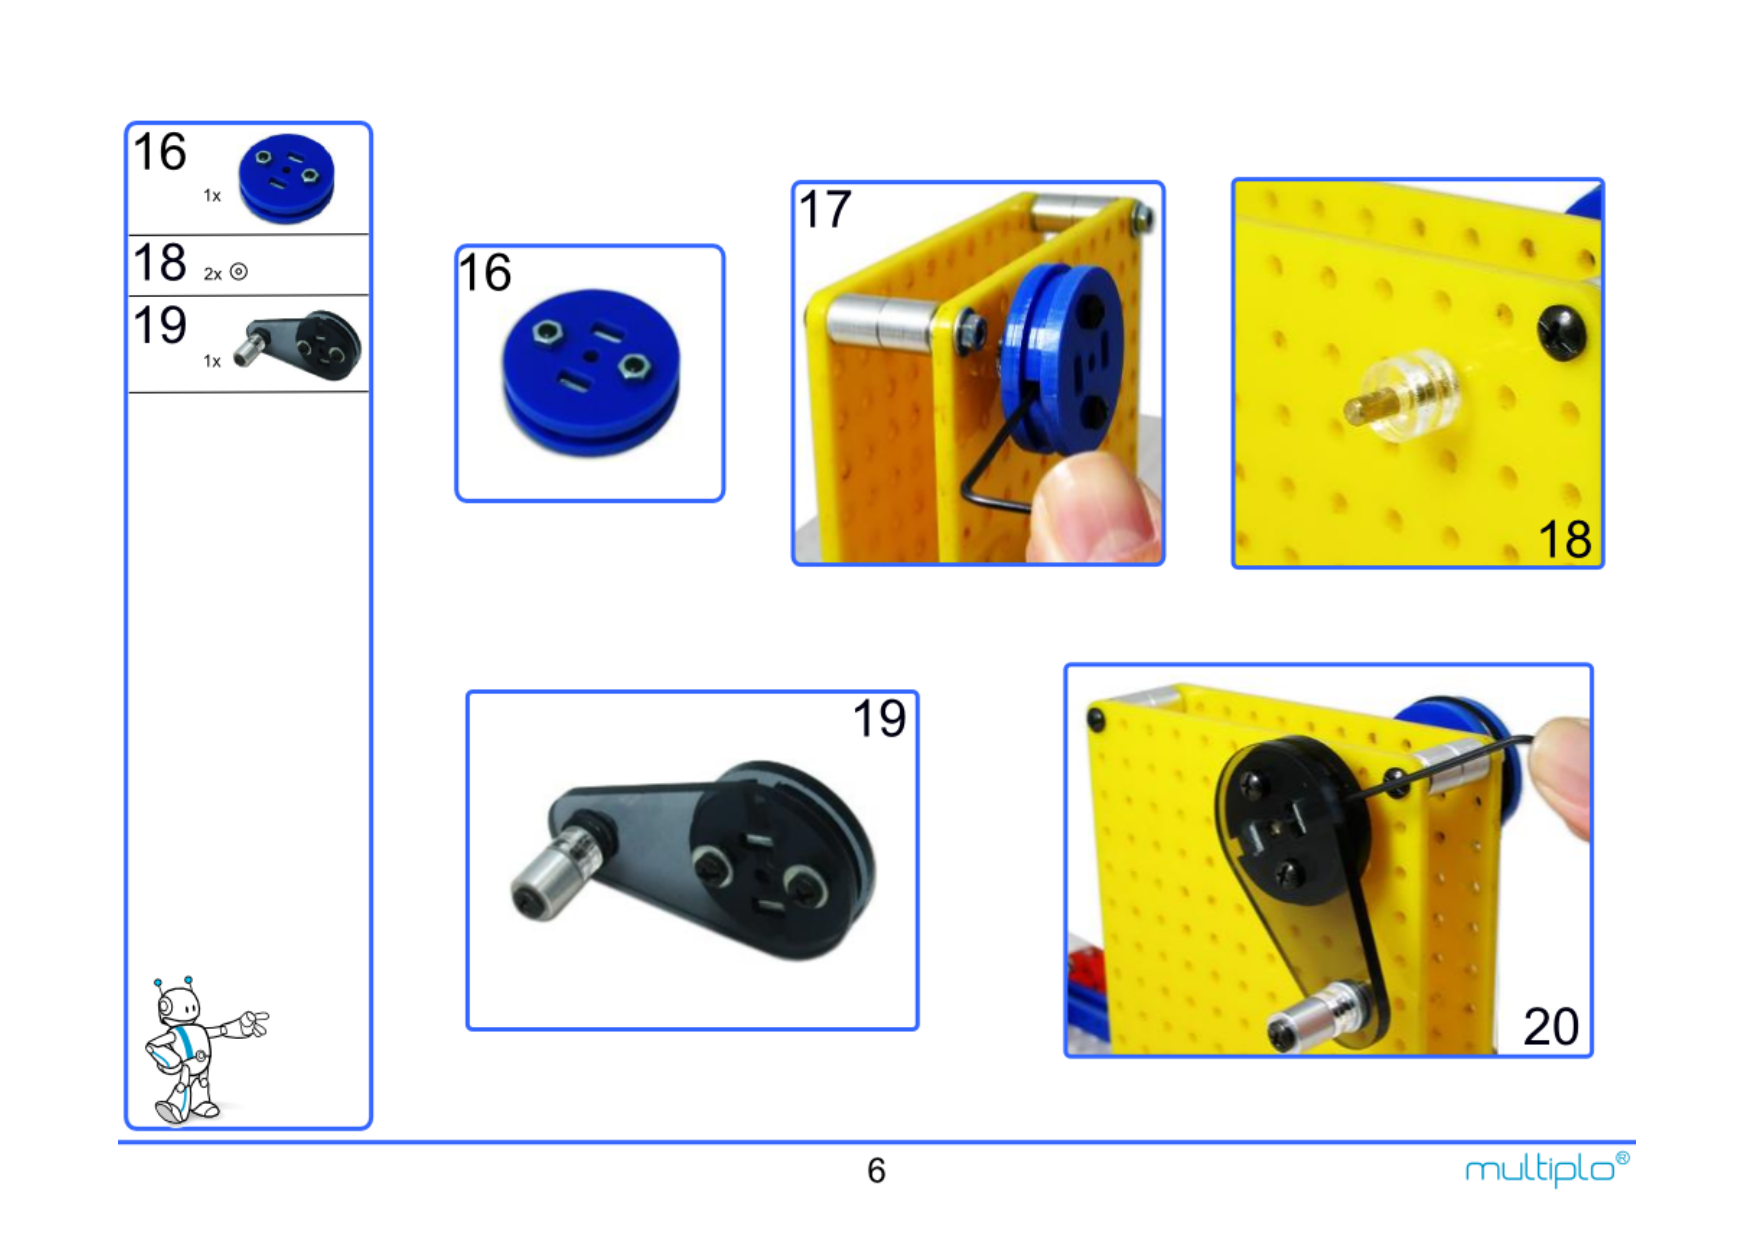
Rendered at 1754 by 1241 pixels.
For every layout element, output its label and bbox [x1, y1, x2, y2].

picture [118, 118, 1636, 1192]
